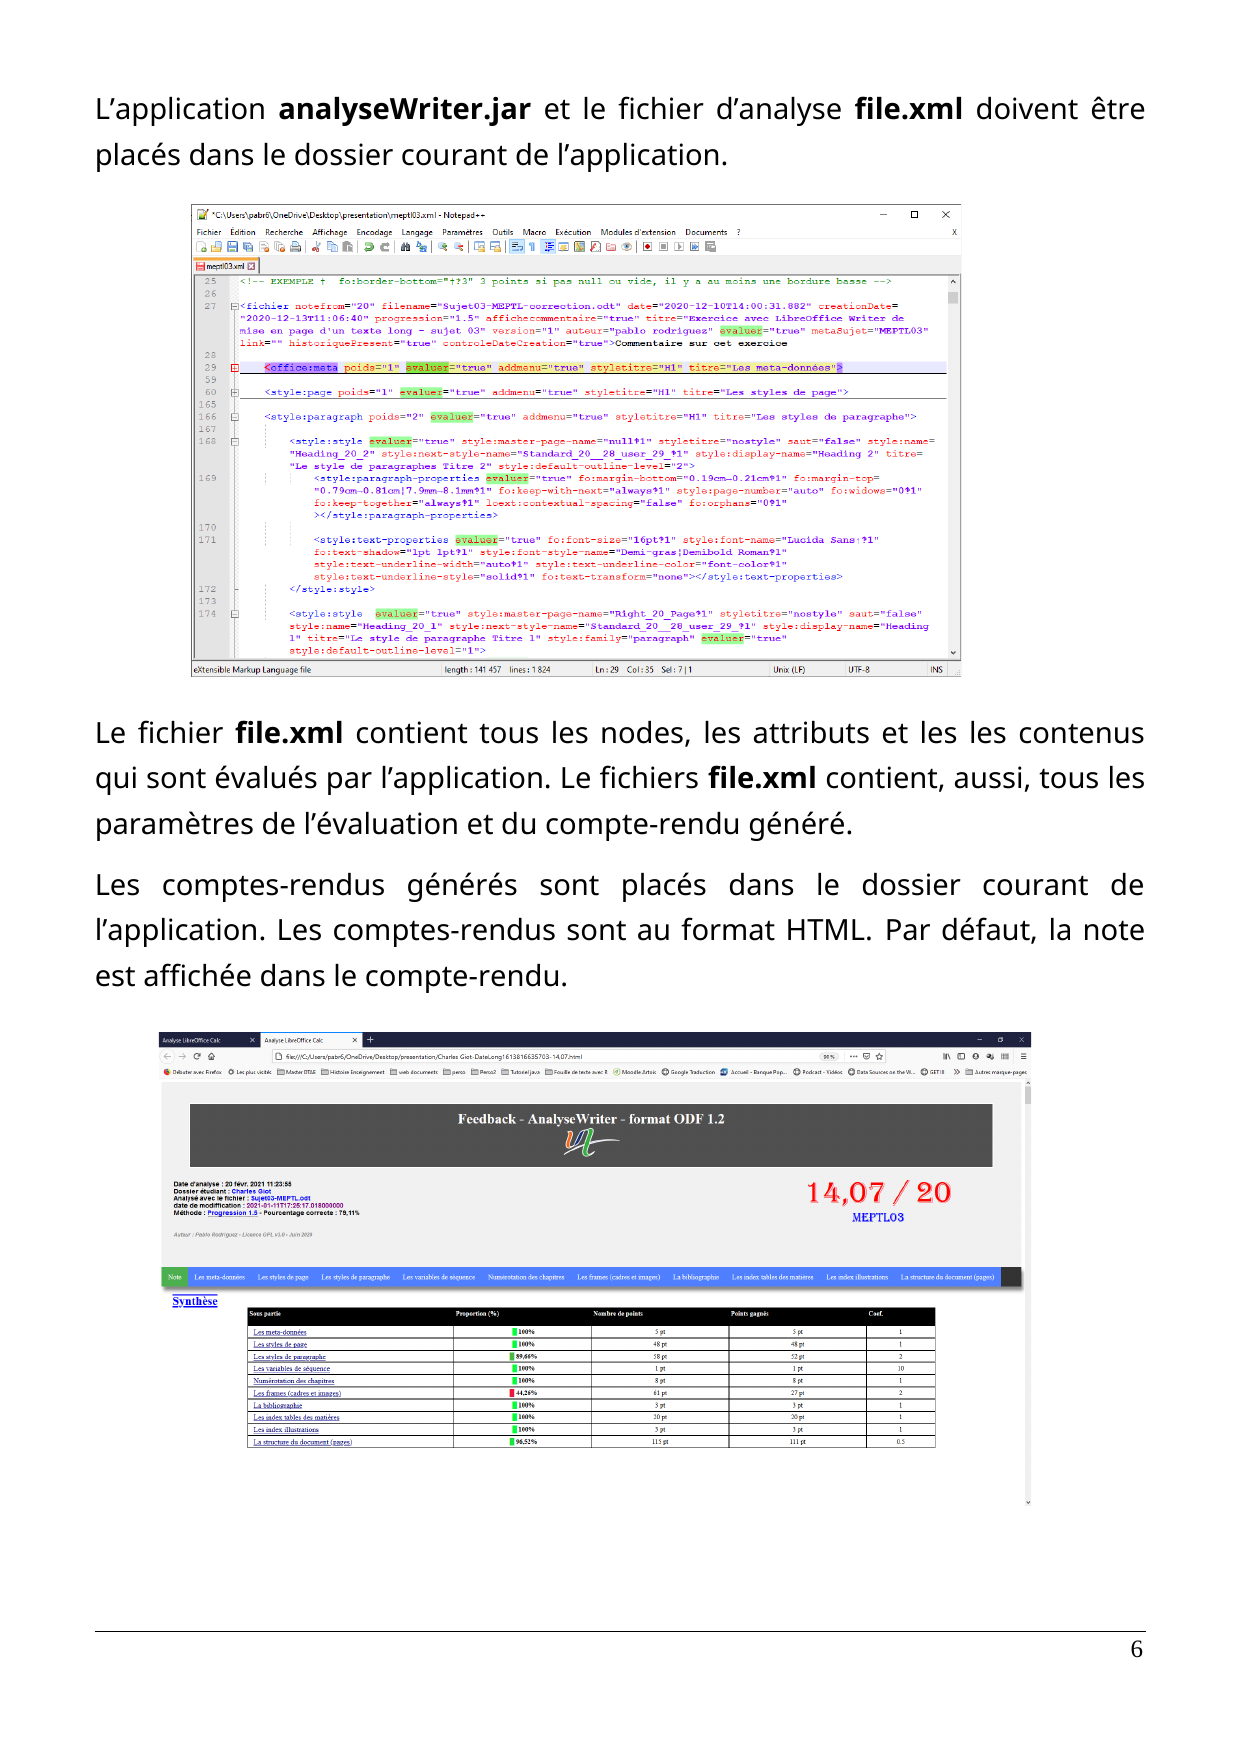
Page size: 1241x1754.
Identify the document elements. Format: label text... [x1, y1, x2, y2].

text Les comptes-rendus générés sont placés dans le dossier courant de l’application. Les comptes-rendus sont au format HTML. Par défaut, la note est affichée dans le compte-rendu. [94, 864, 1146, 995]
picture [191, 204, 962, 677]
text L’application analyseWriter.jar et le fichier d’analyse file.xml doivent être placés dans le dossier courant de l’application. [94, 88, 1146, 174]
text Le fichier file.xml contient tous les nodes, les attributs et les les contenus qui sont évalués par l’application. Le fichiers file.xml contient, aussi, tous les paramètres de l’évaluation et du compte-rendu généré. [94, 194, 1146, 843]
picture [158, 1032, 1032, 1506]
